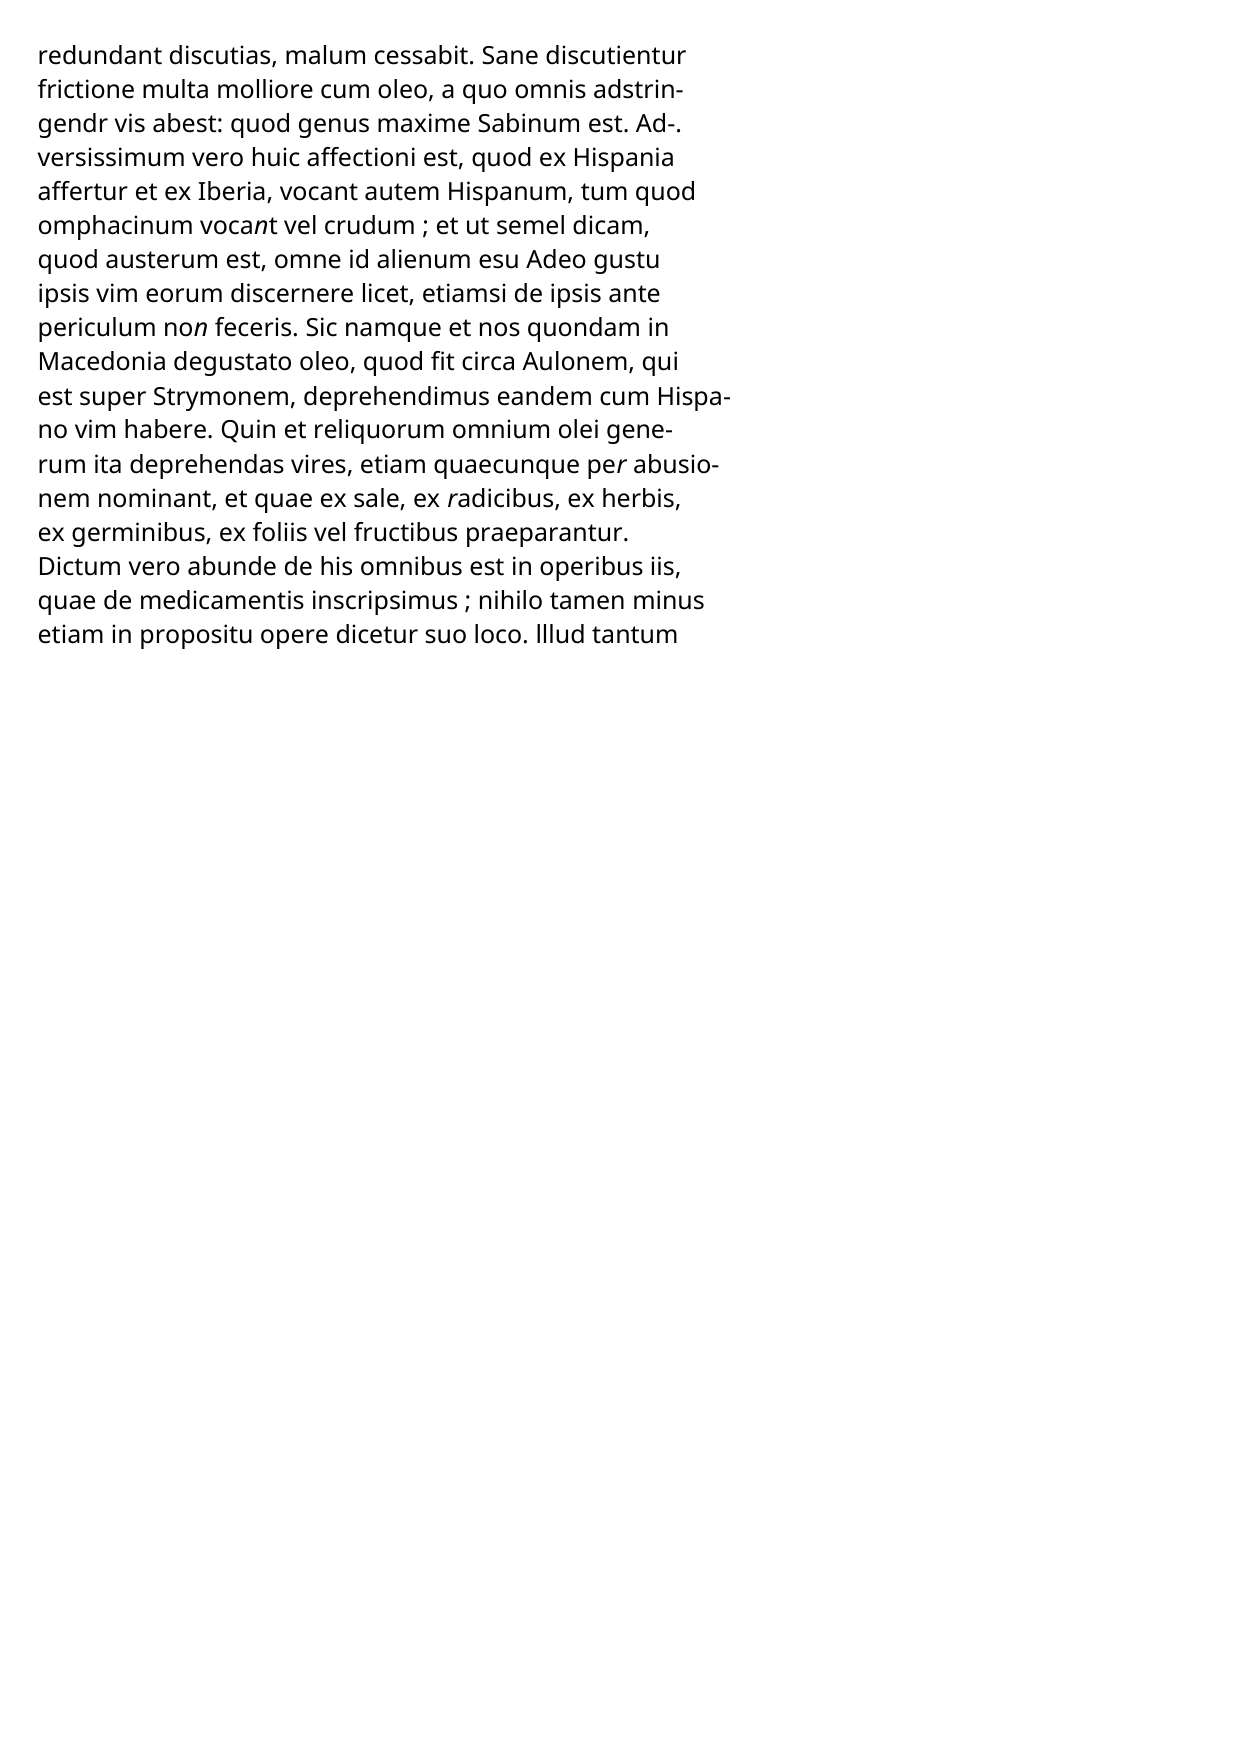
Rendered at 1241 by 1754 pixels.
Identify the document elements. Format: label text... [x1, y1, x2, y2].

text redundant discutias, malum cessabit. Sane discutientur frictione multa molliore cum oleo, a quo omnis adstrin- gendr vis abest: quod genus maxime Sabinum est. Ad-. versissimum vero huic affectioni est, quod ex Hispania affertur et ex Iberia, vocant autem Hispanum, tum quod omphacinum vocant vel crudum ; et ut semel dicam, quod austerum est, omne id alienum esu Adeo gustu ipsis vim eorum discernere licet, etiamsi de ipsis ante periculum non feceris. Sic namque et nos quondam in Macedonia degustato oleo, quod fit circa Aulonem, qui est super Strymonem, deprehendimus eandem cum Hispa- no vim habere. Quin et reliquorum omnium olei gene- rum ita deprehendas vires, etiam quaecunque per abusio- nem nominant, et quae ex sale, ex radicibus, ex herbis, ex germinibus, ex foliis vel fructibus praeparantur. Dictum vero abunde de his omnibus est in operibus iis, quae de medicamentis inscripsimus ; nihilo tamen minus etiam in propositu opere dicetur suo loco. lllud tantum [37, 37, 1203, 651]
